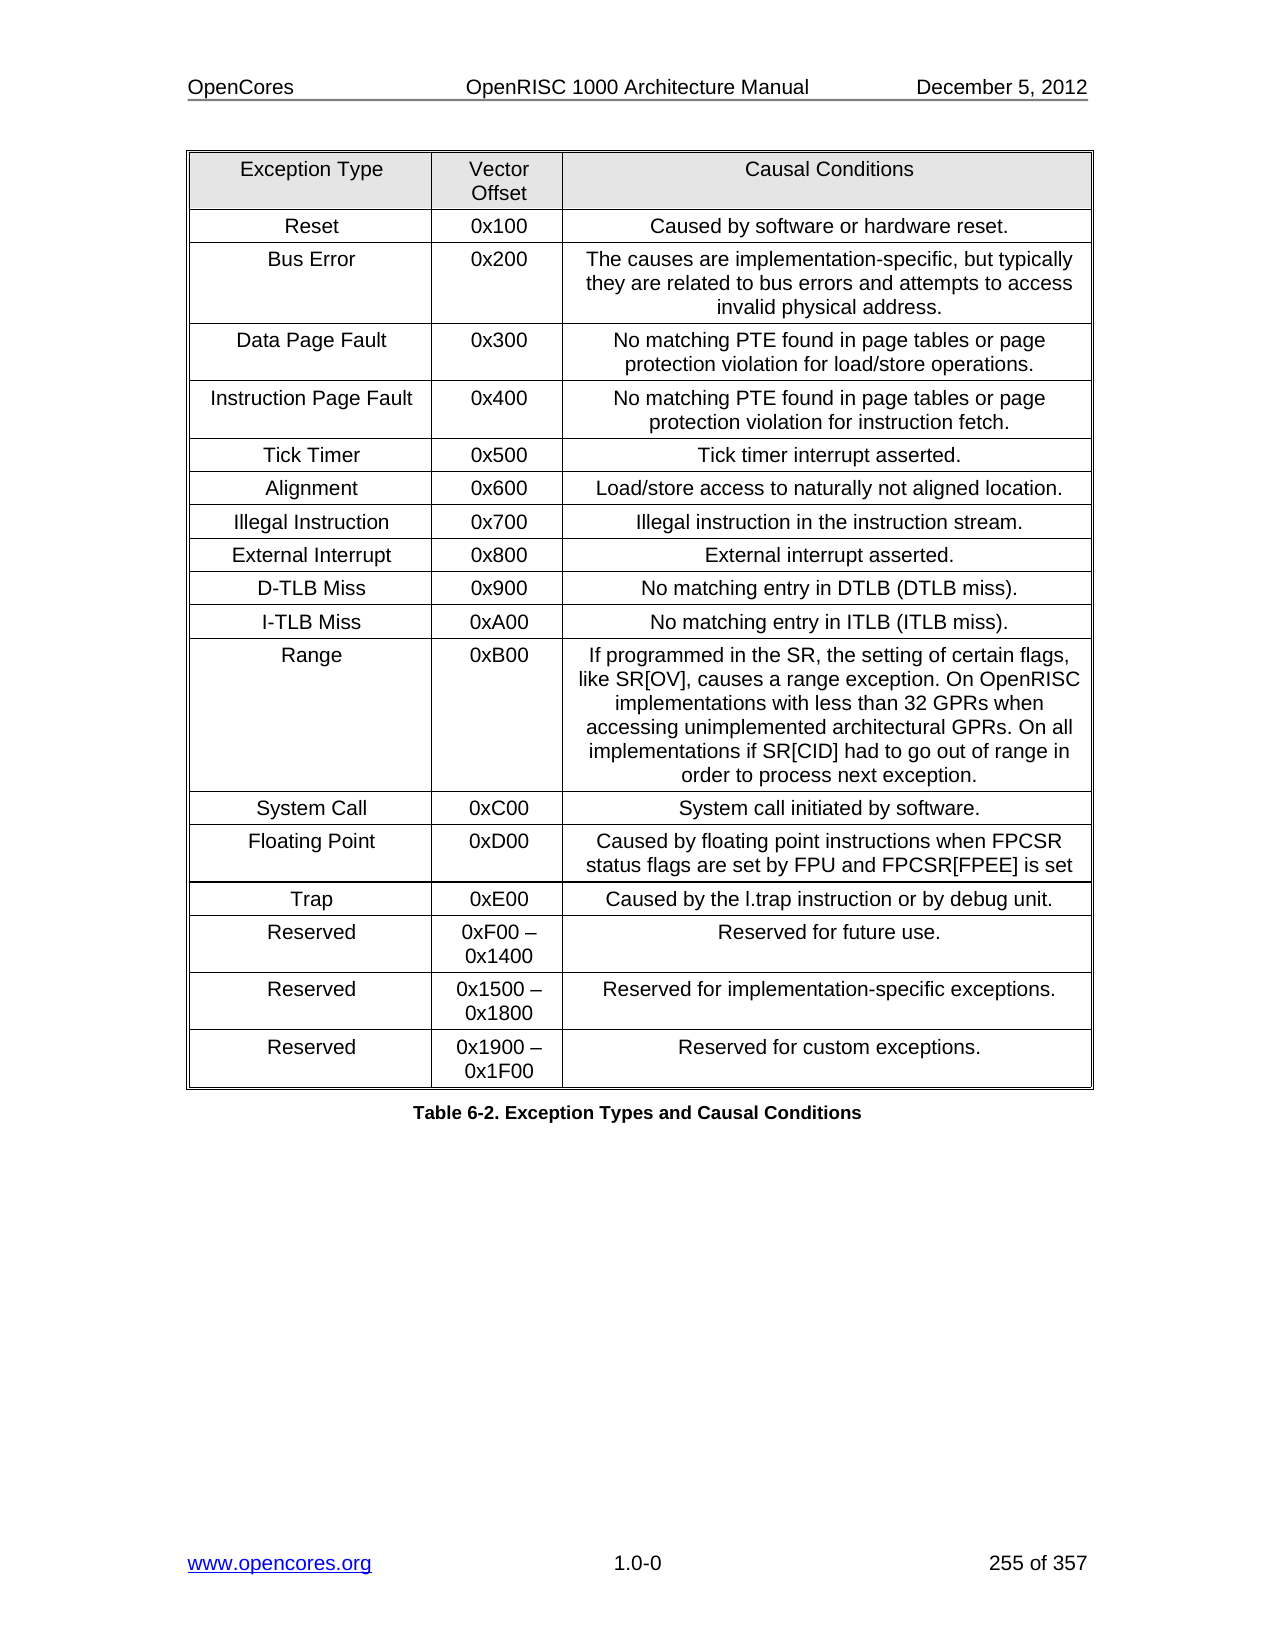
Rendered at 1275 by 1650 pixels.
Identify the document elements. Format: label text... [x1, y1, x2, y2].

table_cell 0xC00 [432, 792, 562, 824]
table_cell 0x1500 – 0x1800 [432, 973, 562, 1029]
table_cell Floating Point [190, 825, 431, 881]
table_cell Range [190, 639, 431, 791]
table_cell Reserved for future use. [563, 916, 1091, 972]
table_cell Alignment [190, 472, 431, 504]
table_cell 0x1900 – 0x1F00 [432, 1030, 562, 1087]
table_cell Reserved [190, 973, 431, 1029]
table_cell Load/store access to naturally not aligned location. [563, 472, 1091, 504]
table_cell No matching entry in DTLB (DTLB miss). [563, 572, 1091, 604]
table_cell Reset [190, 210, 431, 242]
table_cell Reserved for implementation-specific exceptions. [563, 973, 1091, 1029]
table_cell No matching entry in ITLB (ITLB miss). [563, 605, 1091, 638]
table_cell Reserved [190, 916, 431, 972]
table_header Exception Type [190, 153, 431, 208]
table_cell Illegal Instruction [190, 505, 431, 538]
table_cell Bus Error [190, 243, 431, 323]
table_cell 0x300 [432, 324, 562, 380]
table_cell Tick Timer [190, 439, 431, 471]
table_cell I-TLB Miss [190, 605, 431, 638]
table_cell 0xD00 [432, 825, 562, 881]
table_cell Caused by software or hardware reset. [563, 210, 1091, 242]
table_header Vector Offset [432, 153, 562, 208]
table_cell D-TLB Miss [190, 572, 431, 604]
table_cell 0x700 [432, 505, 562, 538]
table_cell Tick timer interrupt asserted. [563, 439, 1091, 471]
table_cell 0xA00 [432, 605, 562, 638]
table_cell No matching PTE found in page tables or page protection violation for instruction fetch. [563, 381, 1091, 438]
table_cell 0xE00 [432, 883, 562, 915]
table_cell External Interrupt [190, 539, 431, 571]
table_cell 0x100 [432, 210, 562, 242]
table_cell If programmed in the SR, the setting of certain flags, like SR[OV], causes a range exception. On OpenRISC implementations with less than 32 GPRs when accessing unimplemented architectural GPRs. On all implementations if SR[CID] had to go out of range in order to process next exception. [563, 639, 1091, 791]
text Table 6-2. Exception Types and Causal Conditions [187, 1101, 1087, 1123]
table_cell 0x400 [432, 381, 562, 438]
table_cell System Call [190, 792, 431, 824]
table_cell Reserved [190, 1030, 431, 1087]
table_cell Instruction Page Fault [190, 381, 431, 438]
table_cell 0x900 [432, 572, 562, 604]
table_cell 0xF00 – 0x1400 [432, 916, 562, 972]
table_cell Reserved for custom exceptions. [563, 1030, 1091, 1087]
table_cell 0x500 [432, 439, 562, 471]
table_cell 0x200 [432, 243, 562, 323]
table_cell Illegal instruction in the instruction stream. [563, 505, 1091, 538]
table_cell Caused by the l.trap instruction or by debug unit. [563, 883, 1091, 915]
table_cell Trap [190, 883, 431, 915]
table_cell 0x600 [432, 472, 562, 504]
table_header Causal Conditions [563, 153, 1091, 208]
table_cell System call initiated by software. [563, 792, 1091, 824]
table_cell Caused by floating point instructions when FPCSR status flags are set by FPU and FPCSR[FPEE] is set [563, 825, 1091, 881]
table_cell 0xB00 [432, 639, 562, 791]
table_cell Data Page Fault [190, 324, 431, 380]
table_cell The causes are implementation-specific, but typically they are related to bus errors and attempts to access invalid physical address. [563, 243, 1091, 323]
table_cell 0x800 [432, 539, 562, 571]
table_cell External interrupt asserted. [563, 539, 1091, 571]
table_cell No matching PTE found in page tables or page protection violation for load/store operations. [563, 324, 1091, 380]
